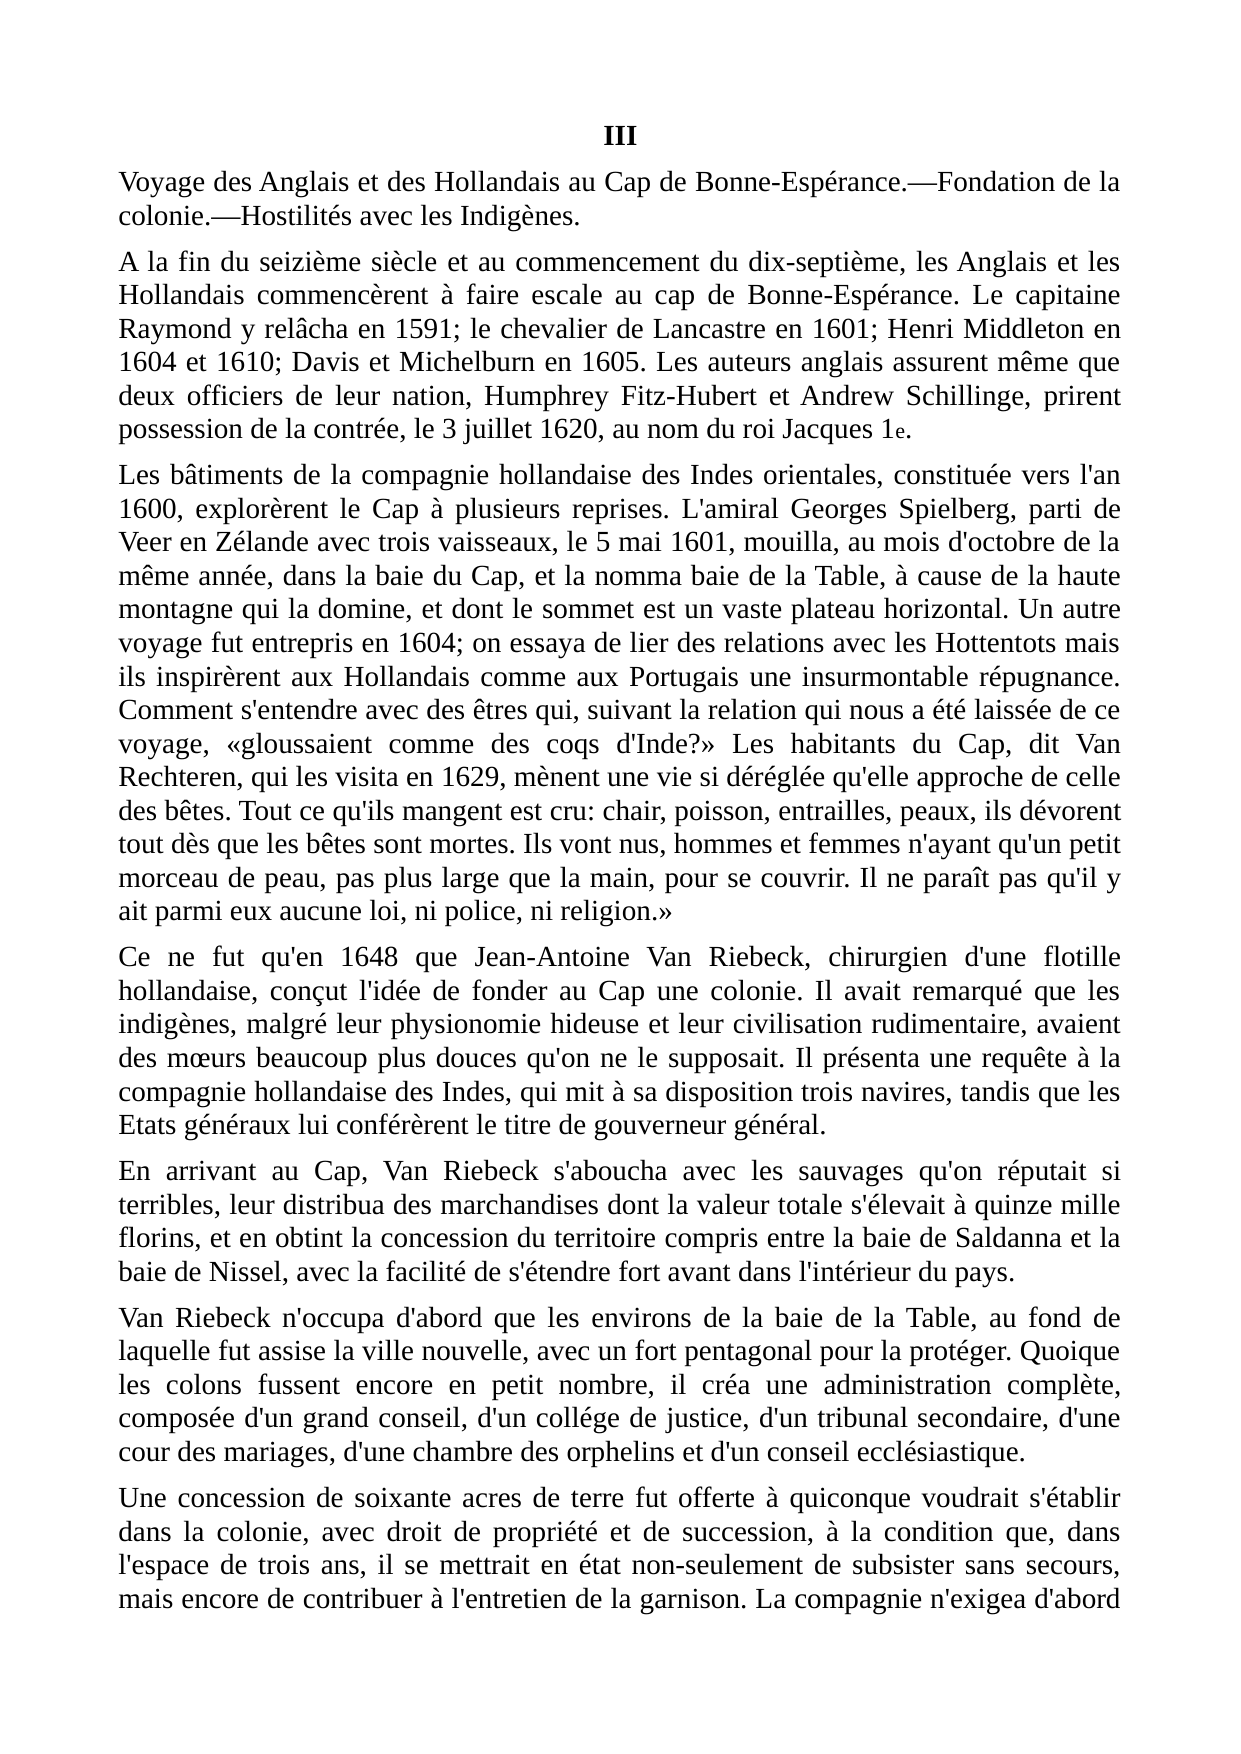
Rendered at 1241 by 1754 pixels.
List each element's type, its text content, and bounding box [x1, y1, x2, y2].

text Van Riebeck n'occupa d'abord que les environs de la baie de la Table, au fond de laquelle fut assise la ville nouvelle, avec un fort pentagonal pour la protéger. Quoique les colons fussent encore en petit nombre, il créa une administration complète, composée d'un grand conseil, d'un collége de justice, d'un tribunal secondaire, d'une cour des mariages, d'une chambre des orphelins et d'un conseil ecclésiastique. [118, 1300, 1122, 1468]
text En arrivant au Cap, Van Riebeck s'aboucha avec les sauvages qu'on réputait si terribles, leur distribua des marchandises dont la valeur totale s'élevait à quinze mille florins, et en obtint la concession du territoire compris entre la baie de Saldanna et la baie de Nissel, avec la facilité de s'étendre fort avant dans l'intérieur du pays. [118, 1153, 1122, 1287]
text Les bâtiments de la compagnie hollandaise des Indes orientales, constituée vers l'an 1600, explorèrent le Cap à plusieurs reprises. L'amiral Georges Spielberg, parti de Veer en Zélande avec trois vaisseaux, le 5 mai 1601, mouilla, au mois d'octobre de la même année, dans la baie du Cap, et la nomma baie de la Table, à cause de la haute montagne qui la domine, et dont le sommet est un vaste plateau horizontal. Un autre voyage fut entrepris en 1604; on essaya de lier des relations avec les Hottentots mais ils inspirèrent aux Hollandais comme aux Portugais une insurmontable répugnance. Comment s'entendre avec des êtres qui, suivant la relation qui nous a été laissée de ce voyage, «gloussaient comme des coqs d'Inde?» Les habitants du Cap, dit Van Rechteren, qui les visita en 1629, mènent une vie si déréglée qu'elle approche de celle des bêtes. Tout ce qu'ils mangent est cru: chair, poisson, entrailles, peaux, ils dévorent tout dès que les bêtes sont mortes. Ils vont nus, hommes et femmes n'ayant qu'un petit morceau de peau, pas plus large que la main, pour se couvrir. Il ne paraît pas qu'il y ait parmi eux aucune loi, ni police, ni religion.» [118, 457, 1122, 927]
text Ce ne fut qu'en 1648 que Jean-Antoine Van Riebeck, chirurgien d'une flotille hollandaise, conçut l'idée de fonder au Cap une colonie. Il avait remarqué que les indigènes, malgré leur physionomie hideuse et leur civilisation rudimentaire, avaient des mœurs beaucoup plus douces qu'on ne le supposait. Il présenta une requête à la compagnie hollandaise des Indes, qui mit à sa disposition trois navires, tandis que les Etats généraux lui conférèrent le titre de gouverneur général. [118, 939, 1122, 1141]
subtitle III [118, 118, 1122, 152]
text Une concession de soixante acres de terre fut offerte à quiconque voudrait s'établir dans la colonie, avec droit de propriété et de succession, à la condition que, dans l'espace de trois ans, il se mettrait en état non-seulement de subsister sans secours, mais encore de contribuer à l'entretien de la garnison. La compagnie n'exigea d'abord [118, 1480, 1122, 1614]
text Voyage des Anglais et des Hollandais au Cap de Bonne-Espérance.—Fondation de la colonie.—Hostilités avec les Indigènes. [118, 164, 1122, 231]
text A la fin du seizième siècle et au commencement du dix-septième, les Anglais et les Hollandais commencèrent à faire escale au cap de Bonne-Espérance. Le capitaine Raymond y relâcha en 1591; le chevalier de Lancastre en 1601; Henri Middleton en 1604 et 1610; Davis et Michelburn en 1605. Les auteurs anglais assurent même que deux officiers de leur nation, Humphrey Fitz-Hubert et Andrew Schillinge, prirent possession de la contrée, le 3 juillet 1620, au nom du roi Jacques 1e. [118, 244, 1122, 445]
